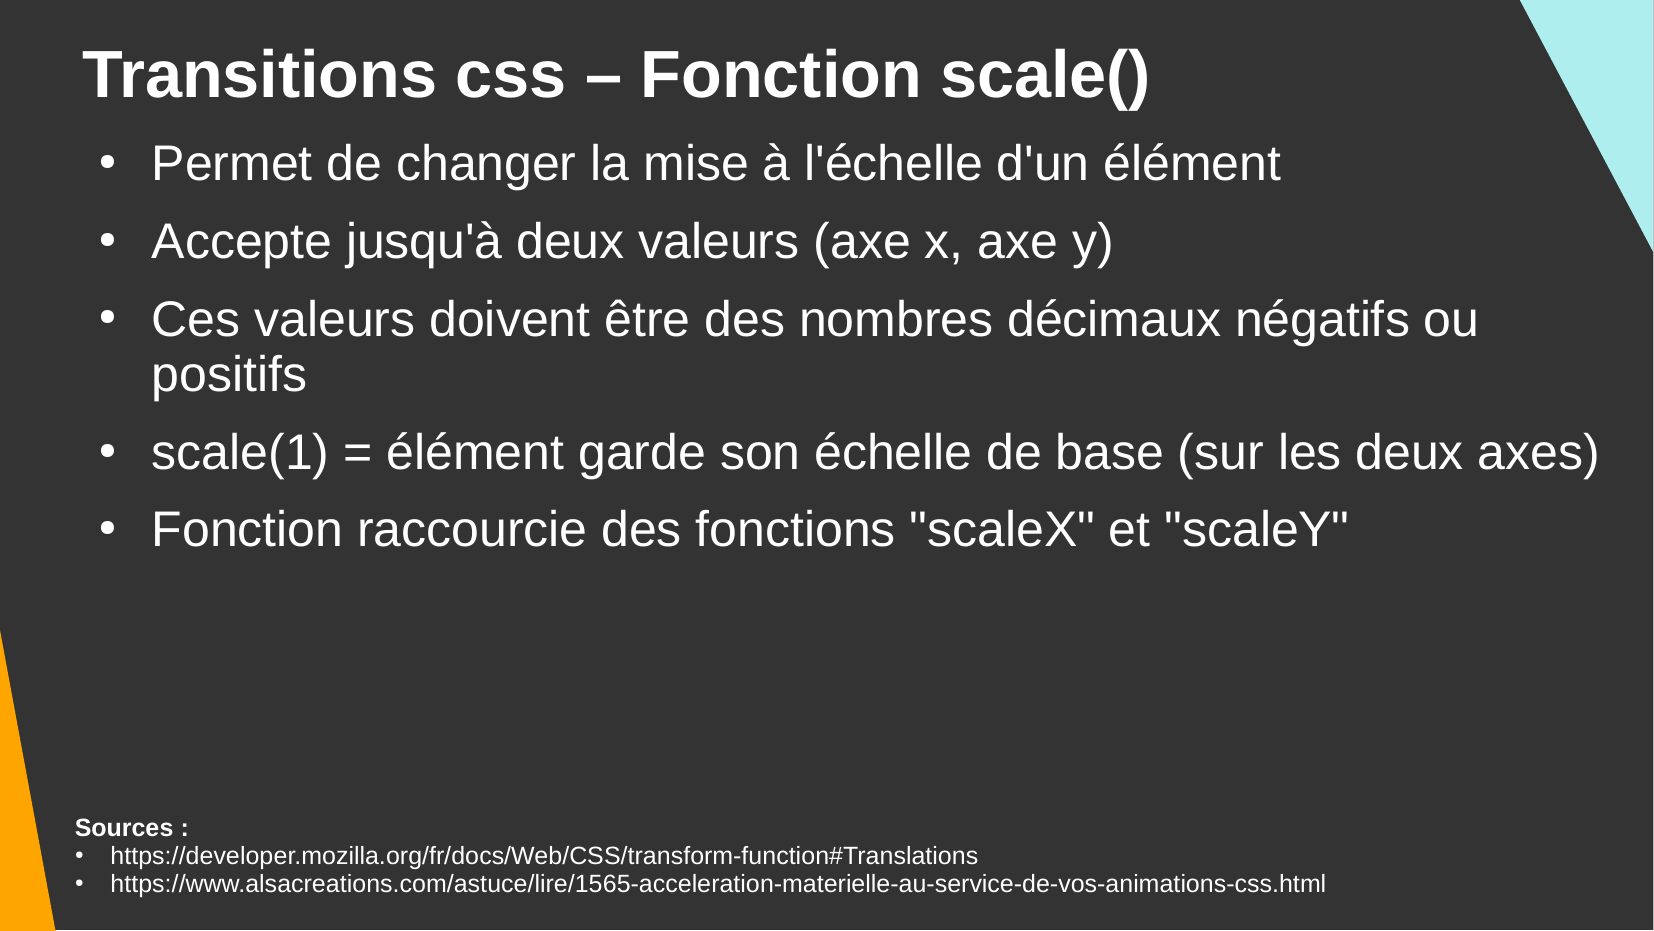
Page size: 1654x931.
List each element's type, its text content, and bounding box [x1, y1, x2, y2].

text_box [0, 630, 56, 931]
text_box [1519, 0, 1654, 254]
title Transitions css – Fonction scale() [82, 37, 1571, 114]
list Permet de changer la mise à l'échelle d'un élément Accepte jusqu'à deux valeurs (axe x, axe y) Ces valeurs doivent être des nombres décimaux négatifs ou positifs scale(1) = élément garde son échelle de base (sur les deux axes) Fonction raccourcie des fonctions "scaleX" et "scaleY" [80, 135, 1630, 771]
text_box Sources : https://developer.mozilla.org/fr/docs/Web/CSS/transform-function#Translations https://www.alsacreations.com/astuce/lire/1565-acceleration-materielle-au-service-de-vos-animations-css.html [60, 806, 1546, 913]
